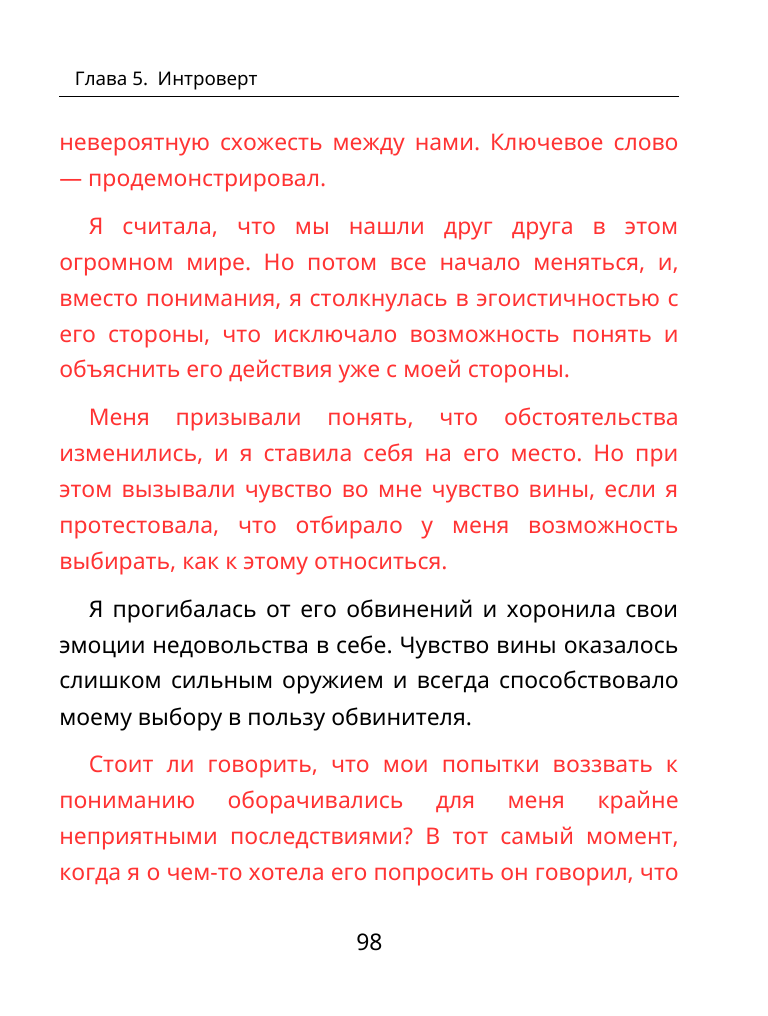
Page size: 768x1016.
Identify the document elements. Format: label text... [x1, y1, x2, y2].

text Я прогибалась от его обвинений и хоронила свои эмоции недовольства в себе. Чувство вины оказалось слишком сильным оружием и всегда способствовало моему выбору в пользу обвинителя. [59, 593, 679, 732]
text Стоит ли говорить, что мои попытки воззвать к пониманию оборачивались для меня крайне неприятными последствиями? В тот самый момент, когда я о чем-то хотела его попросить он говорил, что [59, 748, 679, 887]
text невероятную схожесть между нами. Ключевое слово — продемонстрировал. [59, 126, 679, 193]
text Меня призывали понять, что обстоятельства изменились, и я ставила себя на его место. Но при этом вызывали чувство во мне чувство вины, если я протестовала, что отбирало у меня возможность выбирать, как к этому относиться. [59, 401, 679, 576]
text Я считала, что мы нашли друг друга в этом огромном мире. Но потом все начало меняться, и, вместо понимания, я столкнулась в эгоистичностью с его стороны, что исключало возможность понять и объяснить его действия уже с моей стороны. [59, 210, 679, 385]
